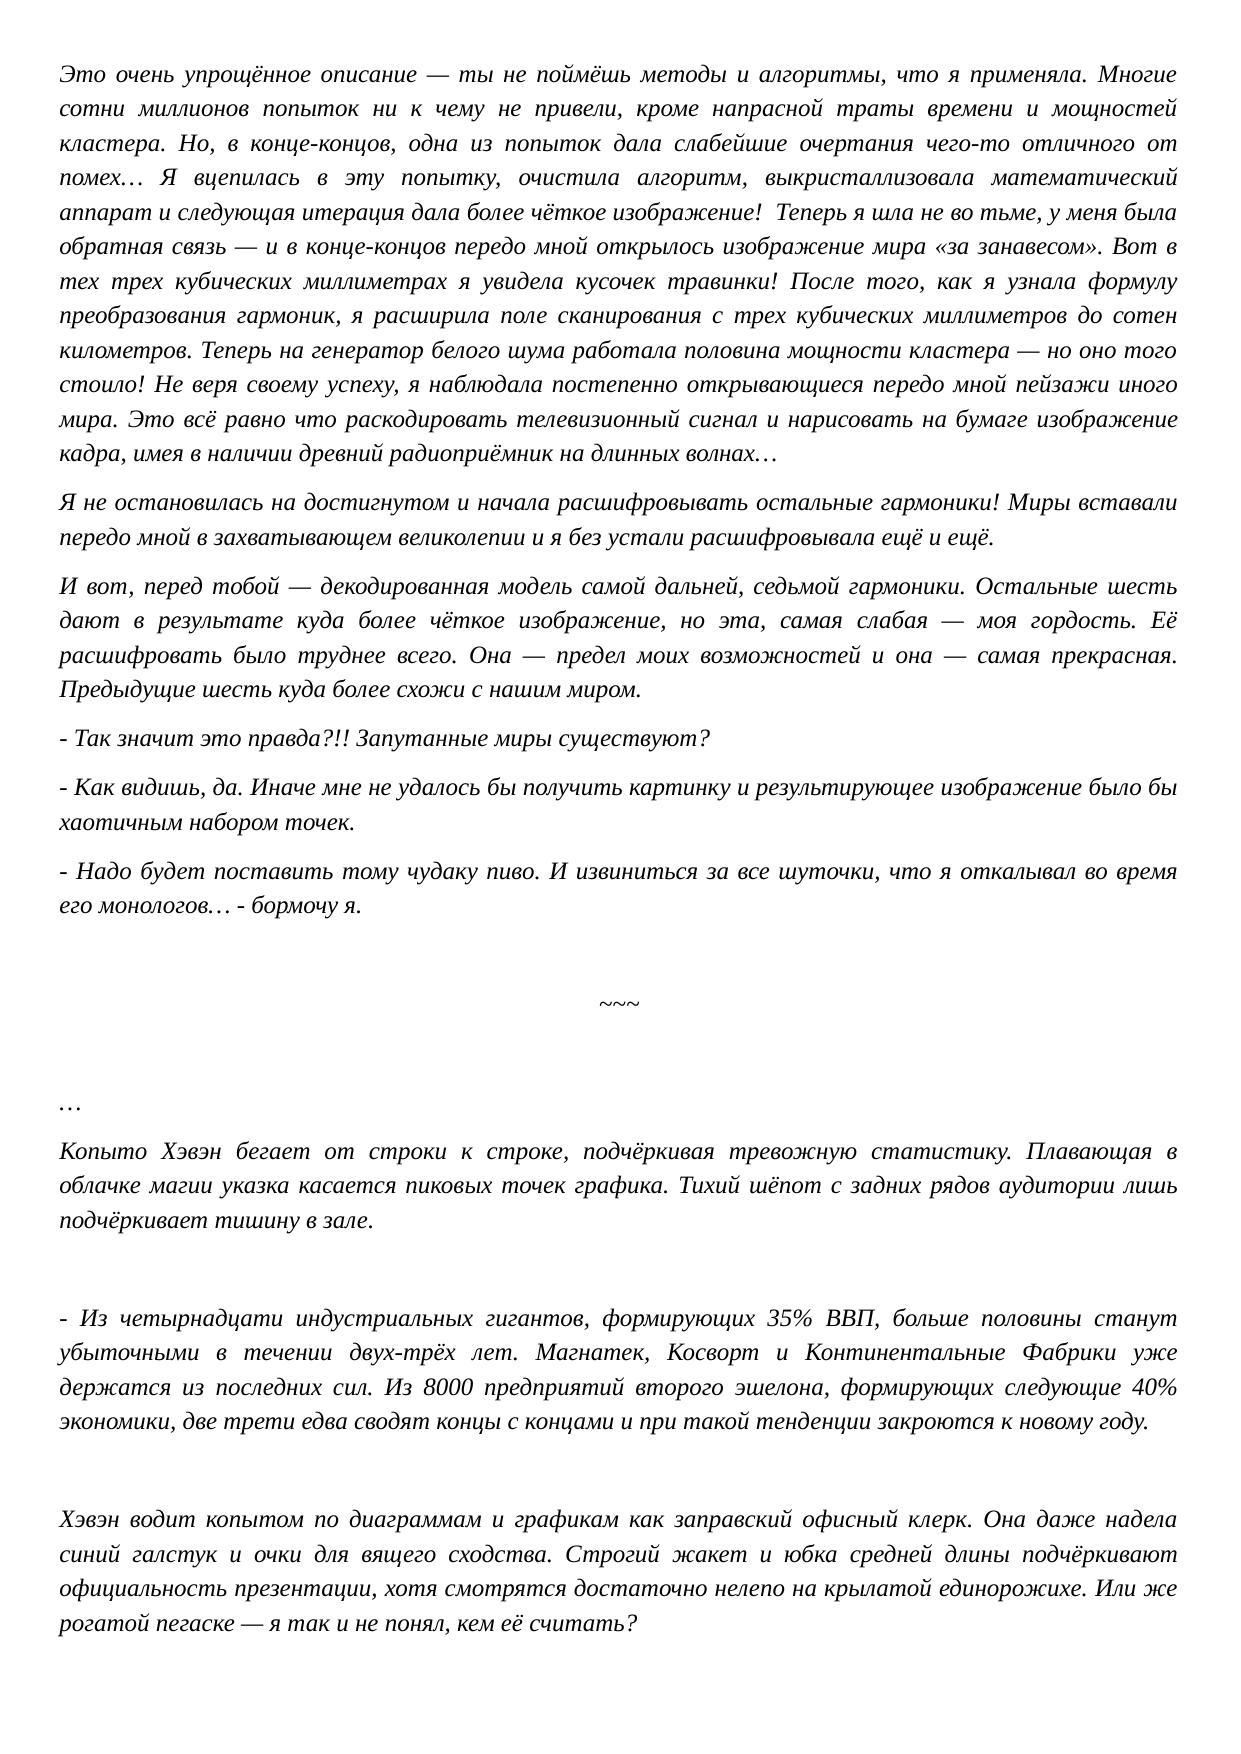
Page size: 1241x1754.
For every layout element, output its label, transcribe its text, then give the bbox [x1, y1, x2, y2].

text - Как видишь, да. Иначе мне не удалось бы получить картинку и результирующее изображение было бы хаотичным набором точек. [59, 772, 1181, 836]
text И вот, перед тобой — декодированная модель самой дальней, седьмой гармоники. Остальные шесть дают в результате куда более чёткое изображение, но эта, самая слабая — моя гордость. Её расшифровать было труднее всего. Она — предел моих возможностей и она — самая прекрасная. Предыдущие шесть куда более схожи с нашим миром. [59, 571, 1181, 703]
text Это очень упрощённое описание — ты не поймёшь методы и алгоритмы, что я применяла. Многие сотни миллионов попыток ни к чему не привели, кроме напрасной траты времени и мощностей кластера. Но, в конце-концов, одна из попыток дала слабейшие очертания чего-то отличного от помех… Я вцепилась в эту попытку, очистила алгоритм, выкристаллизовала математический аппарат и следующая итерация дала более чёткое изображение! Теперь я шла не во тьме, у меня была обратная связь — и в конце-концов передо мной открылось изображение мира «за занавесом». Вот в тех трех кубических миллиметрах я увидела кусочек травинки! После того, как я узнала формулу преобразования гармоник, я расширила поле сканирования с трех кубических миллиметров до сотен километров. Теперь на генератор белого шума работала половина мощности кластера — но оно того стоило! Не веря своему успеху, я наблюдала постепенно открывающиеся передо мной пейзажи иного мира. Это всё равно что раскодировать телевизионный сигнал и нарисовать на бумаге изображение кадра, имея в наличии древний радиоприёмник на длинных волнах… [59, 59, 1181, 467]
text - Из четырнадцати индустриальных гигантов, формирующих 35% ВВП, больше половины станут убыточными в течении двух-трёх лет. Магнатек, Косворт и Континентальные Фабрики уже держатся из последних сил. Из 8000 предприятий второго эшелона, формирующих следующие 40% экономики, две трети едва сводят концы с концами и при такой тенденции закроются к новому году. [59, 1303, 1181, 1435]
text Хэвэн водит копытом по диаграммам и графикам как заправский офисный клерк. Она даже надела синий галстук и очки для вящего сходства. Строгий жакет и юбка средней длины подчёркивают официальность презентации, хотя смотрятся достаточно нелепо на крылатой единорожихе. Или же рогатой пегаске — я так и не понял, кем её считать? [59, 1504, 1181, 1637]
text Я не остановилась на достигнутом и начала расшифровывать остальные гармоники! Миры вставали передо мной в захватывающем великолепии и я без устали расшифровывала ещё и ещё. [59, 487, 1181, 551]
text - Так значит это правда?!! Запутанные миры существуют? [59, 723, 1181, 752]
text Копыто Хэвэн бегает от строки к строке, подчёркивая тревожную статистику. Плавающая в облачке магии указка касается пиковых точек графика. Тихий шёпот с задних рядов аудитории лишь подчёркивает тишину в зале. [59, 1136, 1181, 1233]
text … [59, 1087, 1181, 1116]
text - Надо будет поставить тому чудаку пиво. И извиниться за все шуточки, что я откалывал во время его монологов… - бормочу я. [59, 856, 1181, 919]
text ~~~ [59, 989, 1181, 1017]
